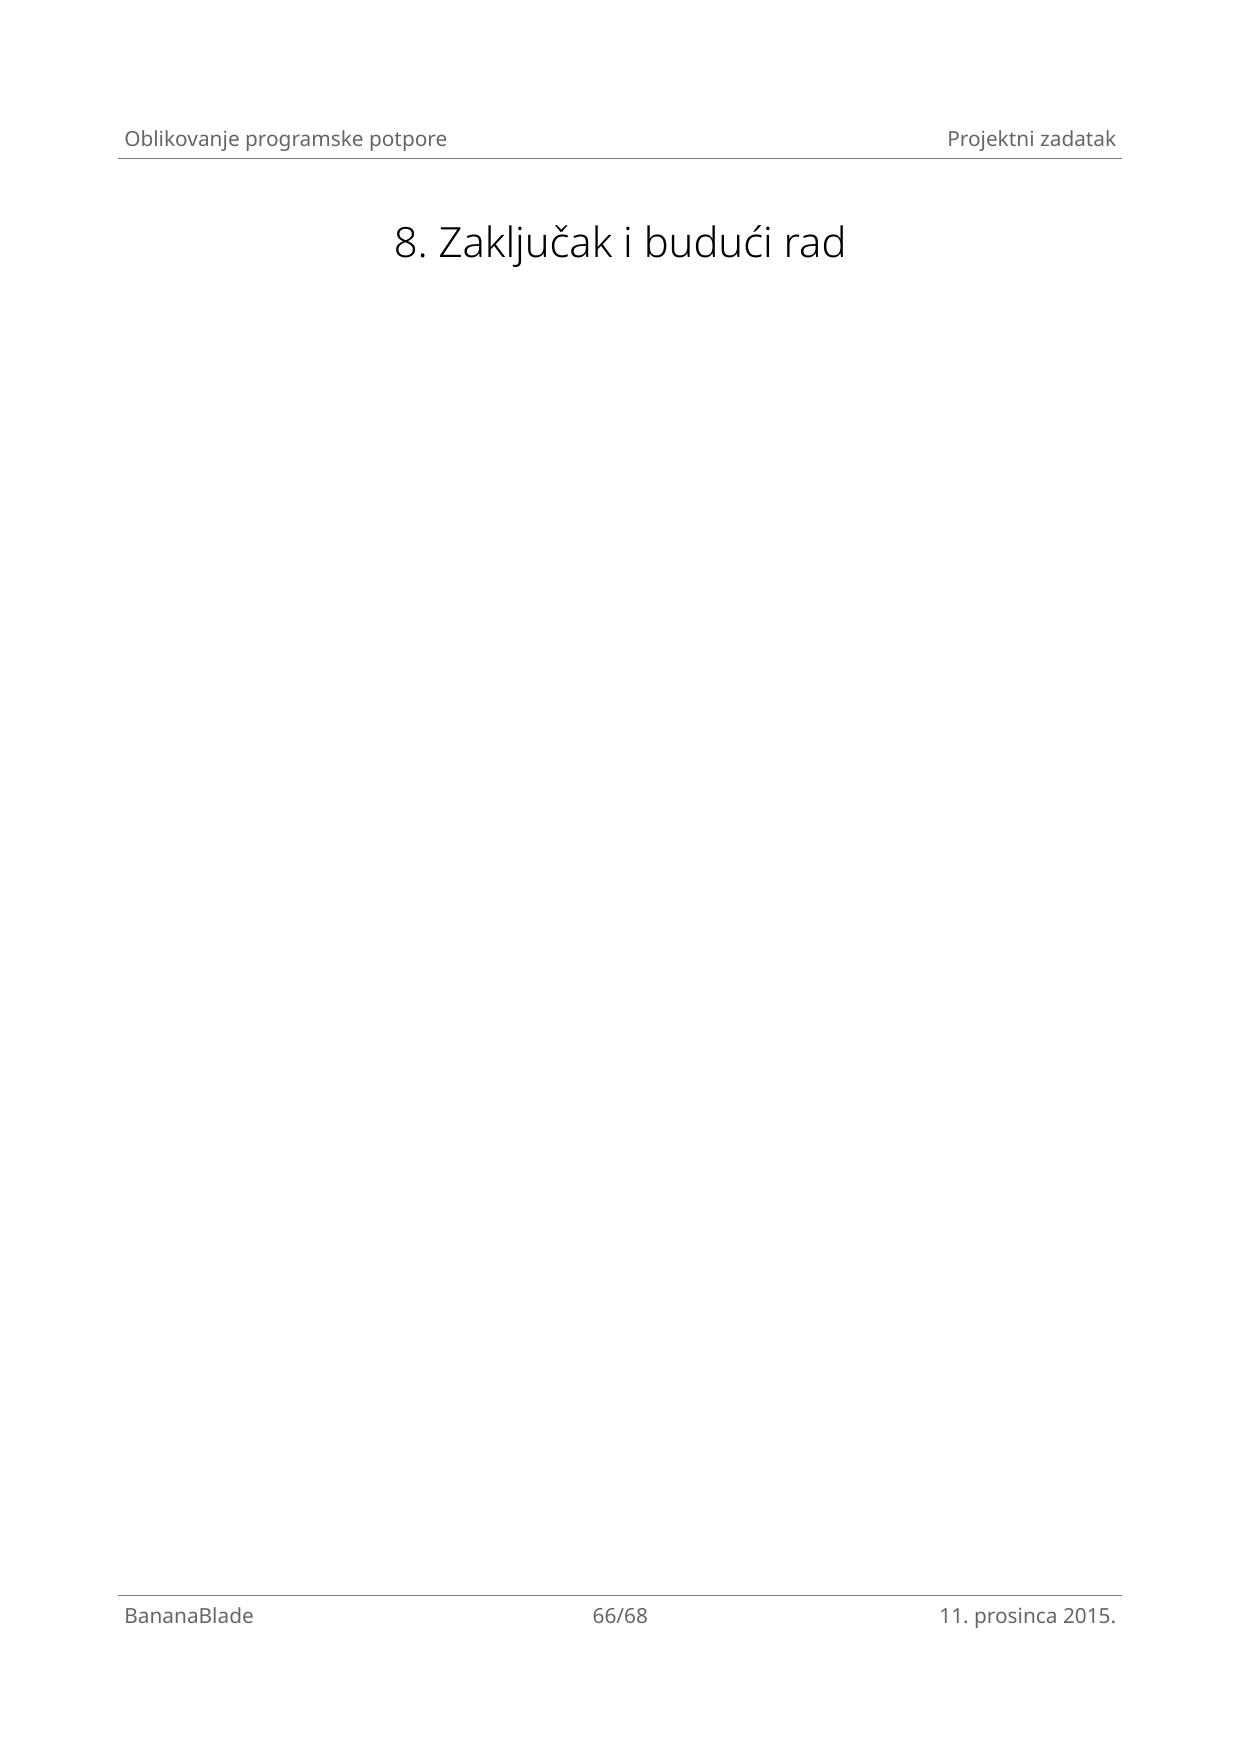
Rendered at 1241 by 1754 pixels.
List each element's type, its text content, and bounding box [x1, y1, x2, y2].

subtitle 8. Zaključak i budući rad [118, 213, 1122, 270]
